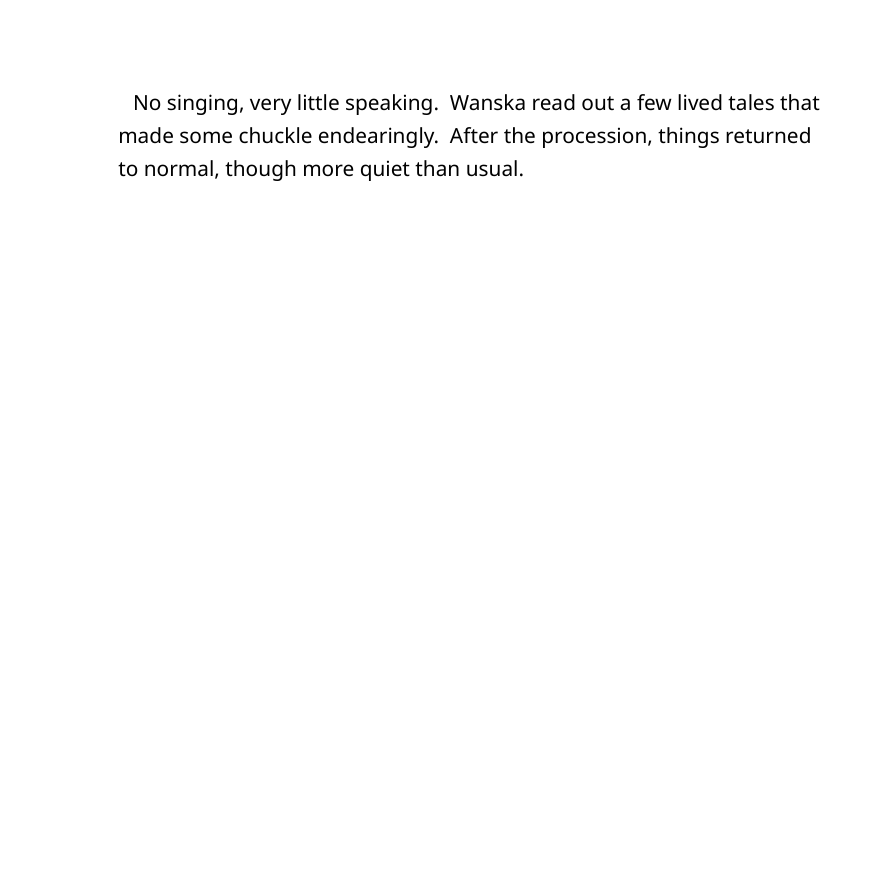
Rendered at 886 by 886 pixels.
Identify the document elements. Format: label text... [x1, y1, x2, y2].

text No singing, very little speaking. Wanska read out a few lived tales that made some chuckle endearingly. After the procession, things returned to normal, though more quiet than usual. [118, 88, 827, 182]
